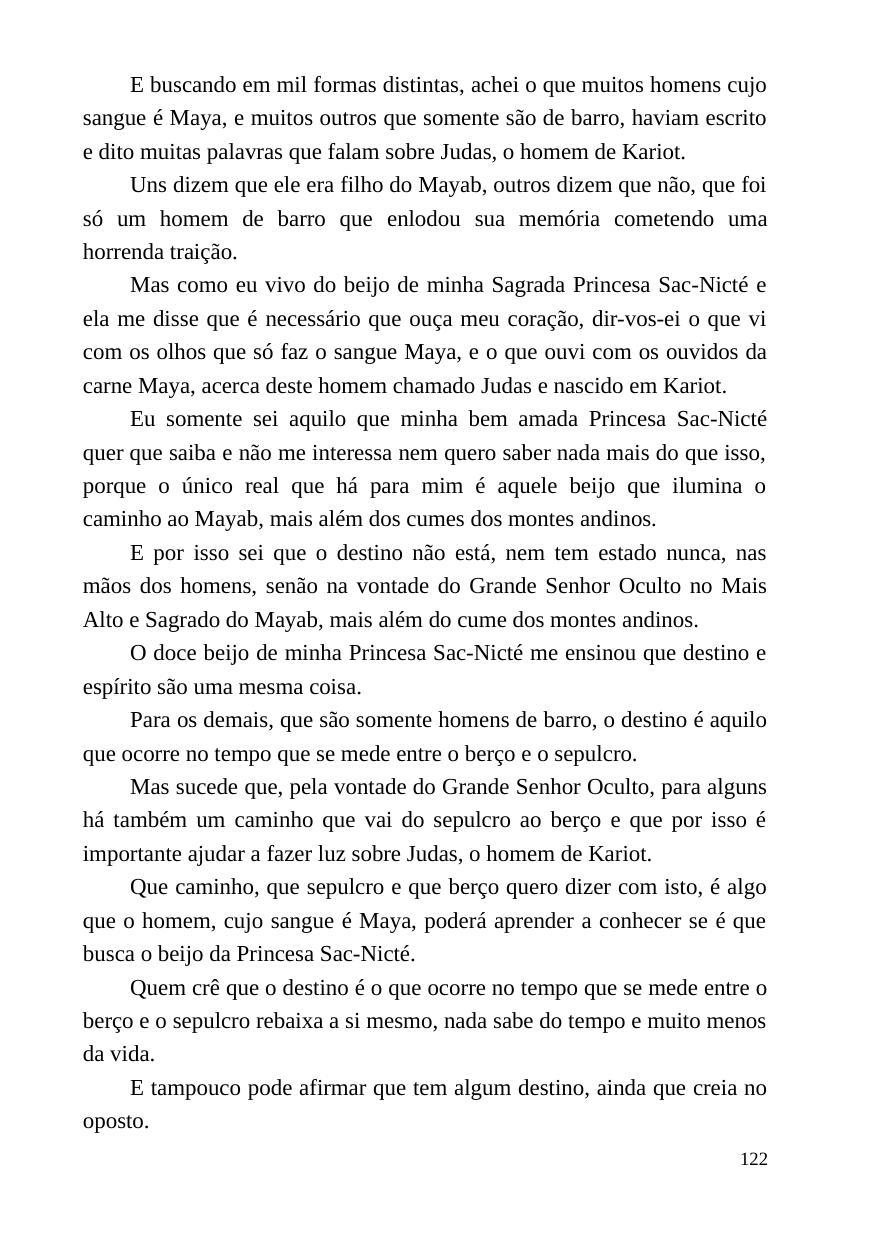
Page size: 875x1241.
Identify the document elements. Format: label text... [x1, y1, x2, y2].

text Eu somente sei aquilo que minha bem amada Princesa Sac-Nicté quer que saiba e não me interessa nem quero saber nada mais do que isso, porque o único real que há para mim é aquele beijo que ilumina o caminho ao Mayab, mais além dos cumes dos montes andinos. [83, 405, 768, 532]
text E buscando em mil formas distintas, achei o que muitos homens cujo sangue é Maya, e muitos outros que somente são de barro, haviam escrito e dito muitas palavras que falam sobre Judas, o homem de Kariot. [83, 71, 768, 164]
text Que caminho, que sepulcro e que berço quero dizer com isto, é algo que o homem, cujo sangue é Maya, poderá aprender a conhecer se é que busca o beijo da Princesa Sac-Nicté. [83, 873, 768, 967]
text E tampouco pode afirmar que tem algum destino, ainda que creia no oposto. [83, 1074, 768, 1134]
text Mas como eu vivo do beijo de minha Sagrada Princesa Sac-Nicté e ela me disse que é necessário que ouça meu coração, dir-vos-ei o que vi com os olhos que só faz o sangue Maya, e o que ouvi com os ouvidos da carne Maya, acerca deste homem chamado Judas e nascido em Kariot. [83, 271, 768, 398]
text E por isso sei que o destino não está, nem tem estado nunca, nas mãos dos homens, senão na vontade do Grande Senhor Oculto no Mais Alto e Sagrado do Mayab, mais além do cume dos montes andinos. [83, 539, 768, 632]
text O doce beijo de minha Princesa Sac-Nicté me ensinou que destino e espírito são uma mesma coisa. [83, 639, 768, 699]
text Para os demais, que são somente homens de barro, o destino é aquilo que ocorre no tempo que se mede entre o berço e o sepulcro. [83, 706, 768, 766]
text Uns dizem que ele era filho do Mayab, outros dizem que não, que foi só um homem de barro que enlodou sua memória cometendo uma horrenda traição. [83, 171, 768, 264]
text Quem crê que o destino é o que ocorre no tempo que se mede entre o berço e o sepulcro rebaixa a si mesmo, nada sabe do tempo e muito menos da vida. [83, 974, 768, 1067]
text Mas sucede que, pela vontade do Grande Senhor Oculto, para alguns há também um caminho que vai do sepulcro ao berço e que por isso é importante ajudar a fazer luz sobre Judas, o homem de Kariot. [83, 773, 768, 866]
